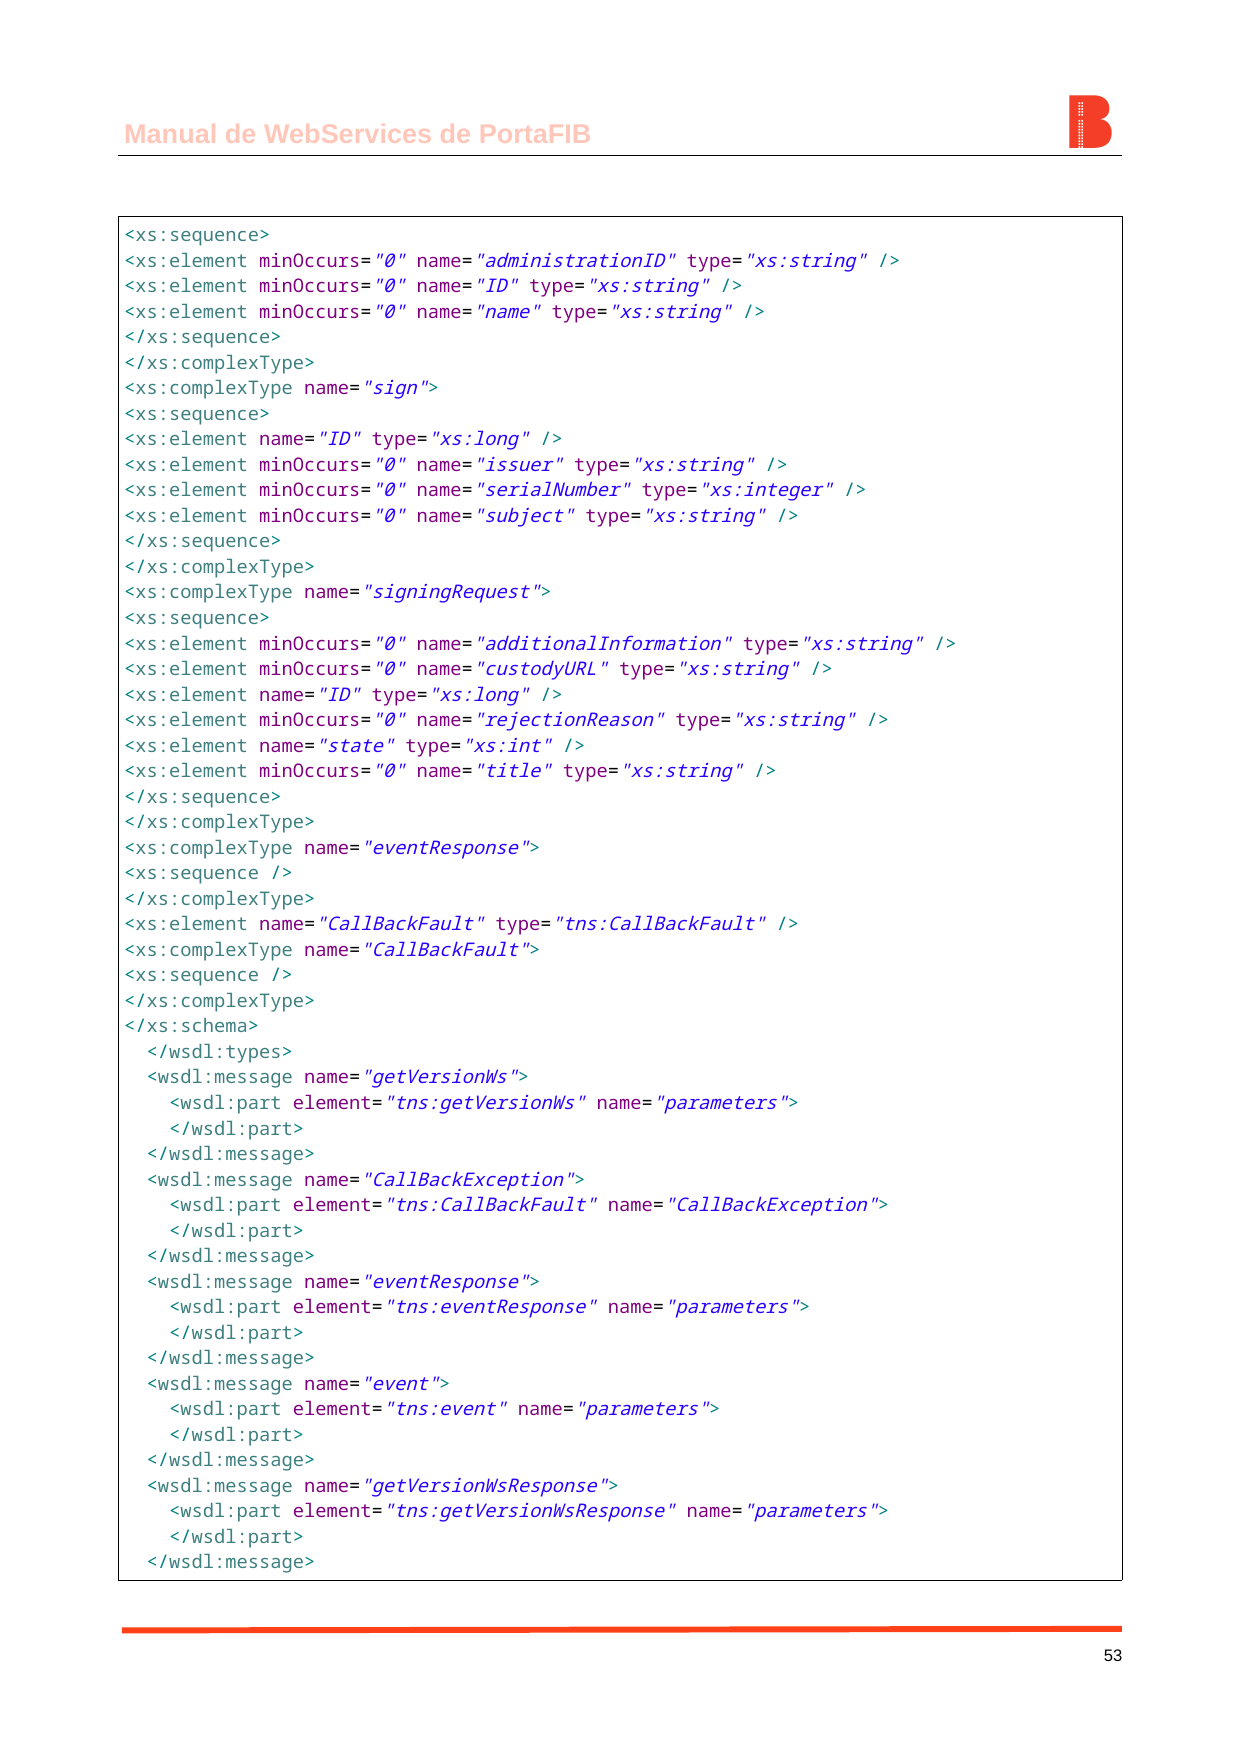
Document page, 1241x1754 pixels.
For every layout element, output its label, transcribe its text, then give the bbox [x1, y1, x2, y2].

picture [1063, 94, 1117, 150]
table_header <xs:sequence> <xs:element minOccurs="0" name="administrationID" type="xs:string" /> <xs:element minOccurs="0" name="ID" type="xs:string" /> <xs:element minOccurs="0" name="name" type="xs:string" /> </xs:sequence> </xs:complexType> <xs:complexType name="sign"> <xs:sequence> <xs:element name="ID" type="xs:long" /> <xs:element minOccurs="0" name="issuer" type="xs:string" /> <xs:element minOccurs="0" name="serialNumber" type="xs:integer" /> <xs:element minOccurs="0" name="subject" type="xs:string" /> </xs:sequence> </xs:complexType> <xs:complexType name="signingRequest"> <xs:sequence> <xs:element minOccurs="0" name="additionalInformation" type="xs:string" /> <xs:element minOccurs="0" name="custodyURL" type="xs:string" /> <xs:element name="ID" type="xs:long" /> <xs:element minOccurs="0" name="rejectionReason" type="xs:string" /> <xs:element name="state" type="xs:int" /> <xs:element minOccurs="0" name="title" type="xs:string" /> </xs:sequence> </xs:complexType> <xs:complexType name="eventResponse"> <xs:sequence /> </xs:complexType> <xs:element name="CallBackFault" type="tns:CallBackFault" /> <xs:complexType name="CallBackFault"> <xs:sequence /> </xs:complexType> </xs:schema> </wsdl:types> <wsdl:message name="getVersionWs"> <wsdl:part element="tns:getVersionWs" name="parameters"> </wsdl:part> </wsdl:message> <wsdl:message name="CallBackException"> <wsdl:part element="tns:CallBackFault" name="CallBackException"> </wsdl:part> </wsdl:message> <wsdl:message name="eventResponse"> <wsdl:part element="tns:eventResponse" name="parameters"> </wsdl:part> </wsdl:message> <wsdl:message name="event"> <wsdl:part element="tns:event" name="parameters"> </wsdl:part> </wsdl:message> <wsdl:message name="getVersionWsResponse"> <wsdl:part element="tns:getVersionWsResponse" name="parameters"> </wsdl:part> </wsdl:message> [119, 217, 1122, 1580]
